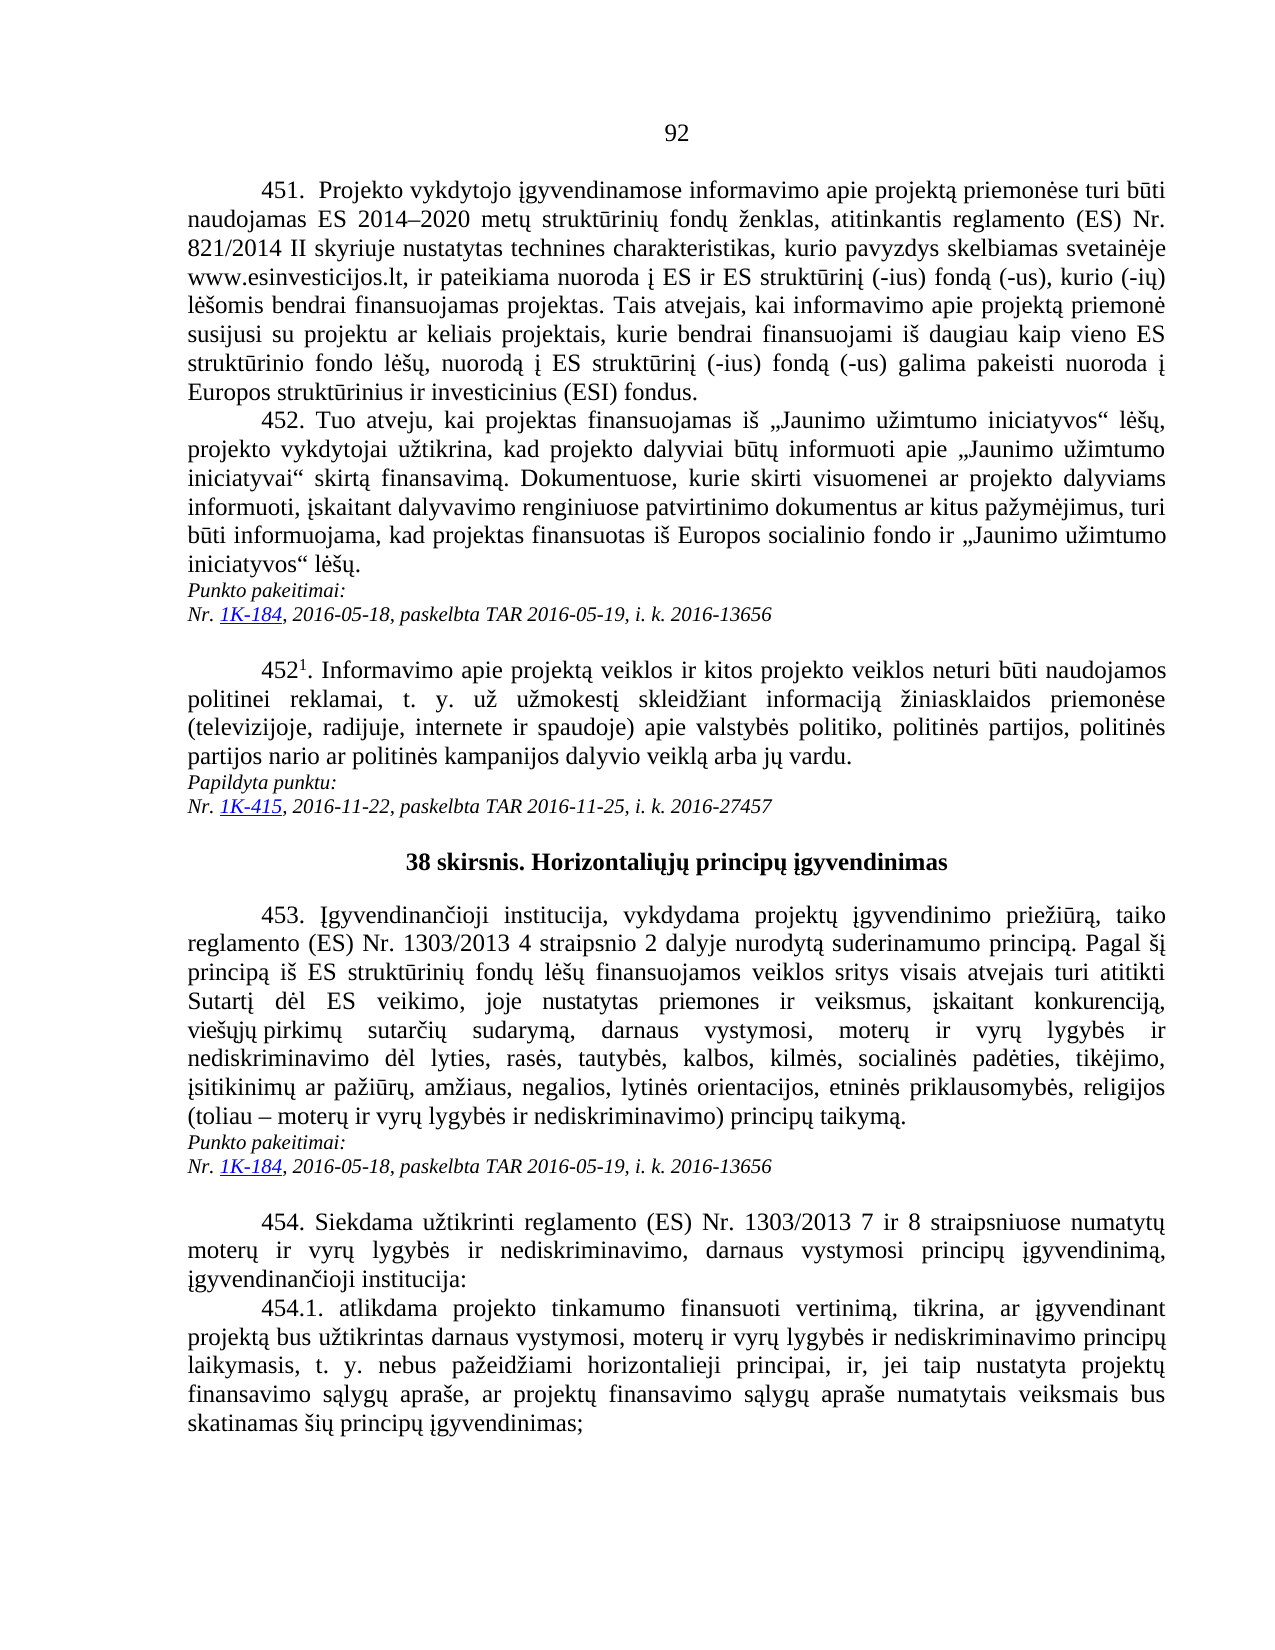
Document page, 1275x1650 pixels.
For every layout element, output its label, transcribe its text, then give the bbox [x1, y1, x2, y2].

text Papildyta punktu: [187, 770, 1167, 794]
subtitle 38 skirsnis. Horizontaliųjų principų įgyvendinimas [246, 847, 1107, 876]
text Punkto pakeitimai: [187, 578, 1167, 602]
text 452. Tuo atveju, kai projektas finansuojamas iš „Jaunimo užimtumo iniciatyvos“ lėšų, projekto vykdytojai užtikrina, kad projekto dalyviai būtų informuoti apie „Jaunimo užimtumo iniciatyvai“ skirtą finansavimą. Dokumentuose, kurie skirti visuomenei ar projekto dalyviams informuoti, įskaitant dalyvavimo renginiuose patvirtinimo dokumentus ar kitus pažymėjimus, turi būti informuojama, kad projektas finansuotas iš Europos socialinio fondo ir „Jaunimo užimtumo iniciatyvos“ lėšų. [187, 406, 1167, 578]
text 4521. Informavimo apie projektą veiklos ir kitos projekto veiklos neturi būti naudojamos politinei reklamai, t. y. už užmokestį skleidžiant informaciją žiniasklaidos priemonėse (televizijoje, radijuje, internete ir spaudoje) apie valstybės politiko, politinės partijos, politinės partijos nario ar politinės kampanijos dalyvio veiklą arba jų vardu. [187, 655, 1167, 770]
text Nr. 1K-184, 2016-05-18, paskelbta TAR 2016-05-19, i. k. 2016-13656 [187, 602, 1167, 626]
text 453. Įgyvendinančioji institucija, vykdydama projektų įgyvendinimo priežiūrą, taiko reglamento (ES) Nr. 1303/2013 4 straipsnio 2 dalyje nurodytą suderinamumo principą. Pagal šį principą iš ES struktūrinių fondų lėšų finansuojamos veiklos sritys visais atvejais turi atitikti Sutartį dėl ES veikimo, joje nustatytas priemones ir veiksmus, įskaitant konkurenciją, viešųjų pirkimų sutarčių sudarymą, darnaus vystymosi, moterų ir vyrų lygybės ir nediskriminavimo dėl lyties, rasės, tautybės, kalbos, kilmės, socialinės padėties, tikėjimo, įsitikinimų ar pažiūrų, amžiaus, negalios, lytinės orientacijos, etninės priklausomybės, religijos (toliau – moterų ir vyrų lygybės ir nediskriminavimo) principų taikymą. [187, 900, 1167, 1130]
text 451. Projekto vykdytojo įgyvendinamose informavimo apie projektą priemonėse turi būti naudojamas ES 2014–2020 metų struktūrinių fondų ženklas, atitinkantis reglamento (ES) Nr. 821/2014 II skyriuje nustatytas technines charakteristikas, kurio pavyzdys skelbiamas svetainėje www.esinvesticijos.lt, ir pateikiama nuoroda į ES ir ES struktūrinį (-ius) fondą (-us), kurio (-ių) lėšomis bendrai finansuojamas projektas. Tais atvejais, kai informavimo apie projektą priemonė susijusi su projektu ar keliais projektais, kurie bendrai finansuojami iš daugiau kaip vieno ES struktūrinio fondo lėšų, nuorodą į ES struktūrinį (-ius) fondą (-us) galima pakeisti nuoroda į Europos struktūrinius ir investicinius (ESI) fondus. [187, 176, 1167, 406]
text Nr. 1K-184, 2016-05-18, paskelbta TAR 2016-05-19, i. k. 2016-13656 [187, 1154, 1167, 1178]
text Nr. 1K-415, 2016-11-22, paskelbta TAR 2016-11-25, i. k. 2016-27457 [187, 794, 1167, 818]
text 454.1. atlikdama projekto tinkamumo finansuoti vertinimą, tikrina, ar įgyvendinant projektą bus užtikrintas darnaus vystymosi, moterų ir vyrų lygybės ir nediskriminavimo principų laikymasis, t. y. nebus pažeidžiami horizontalieji principai, ir, jei taip nustatyta projektų finansavimo sąlygų apraše, ar projektų finansavimo sąlygų apraše numatytais veiksmais bus skatinamas šių principų įgyvendinimas; [187, 1293, 1167, 1437]
text 454. Siekdama užtikrinti reglamento (ES) Nr. 1303/2013 7 ir 8 straipsniuose numatytų moterų ir vyrų lygybės ir nediskriminavimo, darnaus vystymosi principų įgyvendinimą, įgyvendinančioji institucija: [187, 1207, 1167, 1293]
text Punkto pakeitimai: [187, 1130, 1167, 1154]
